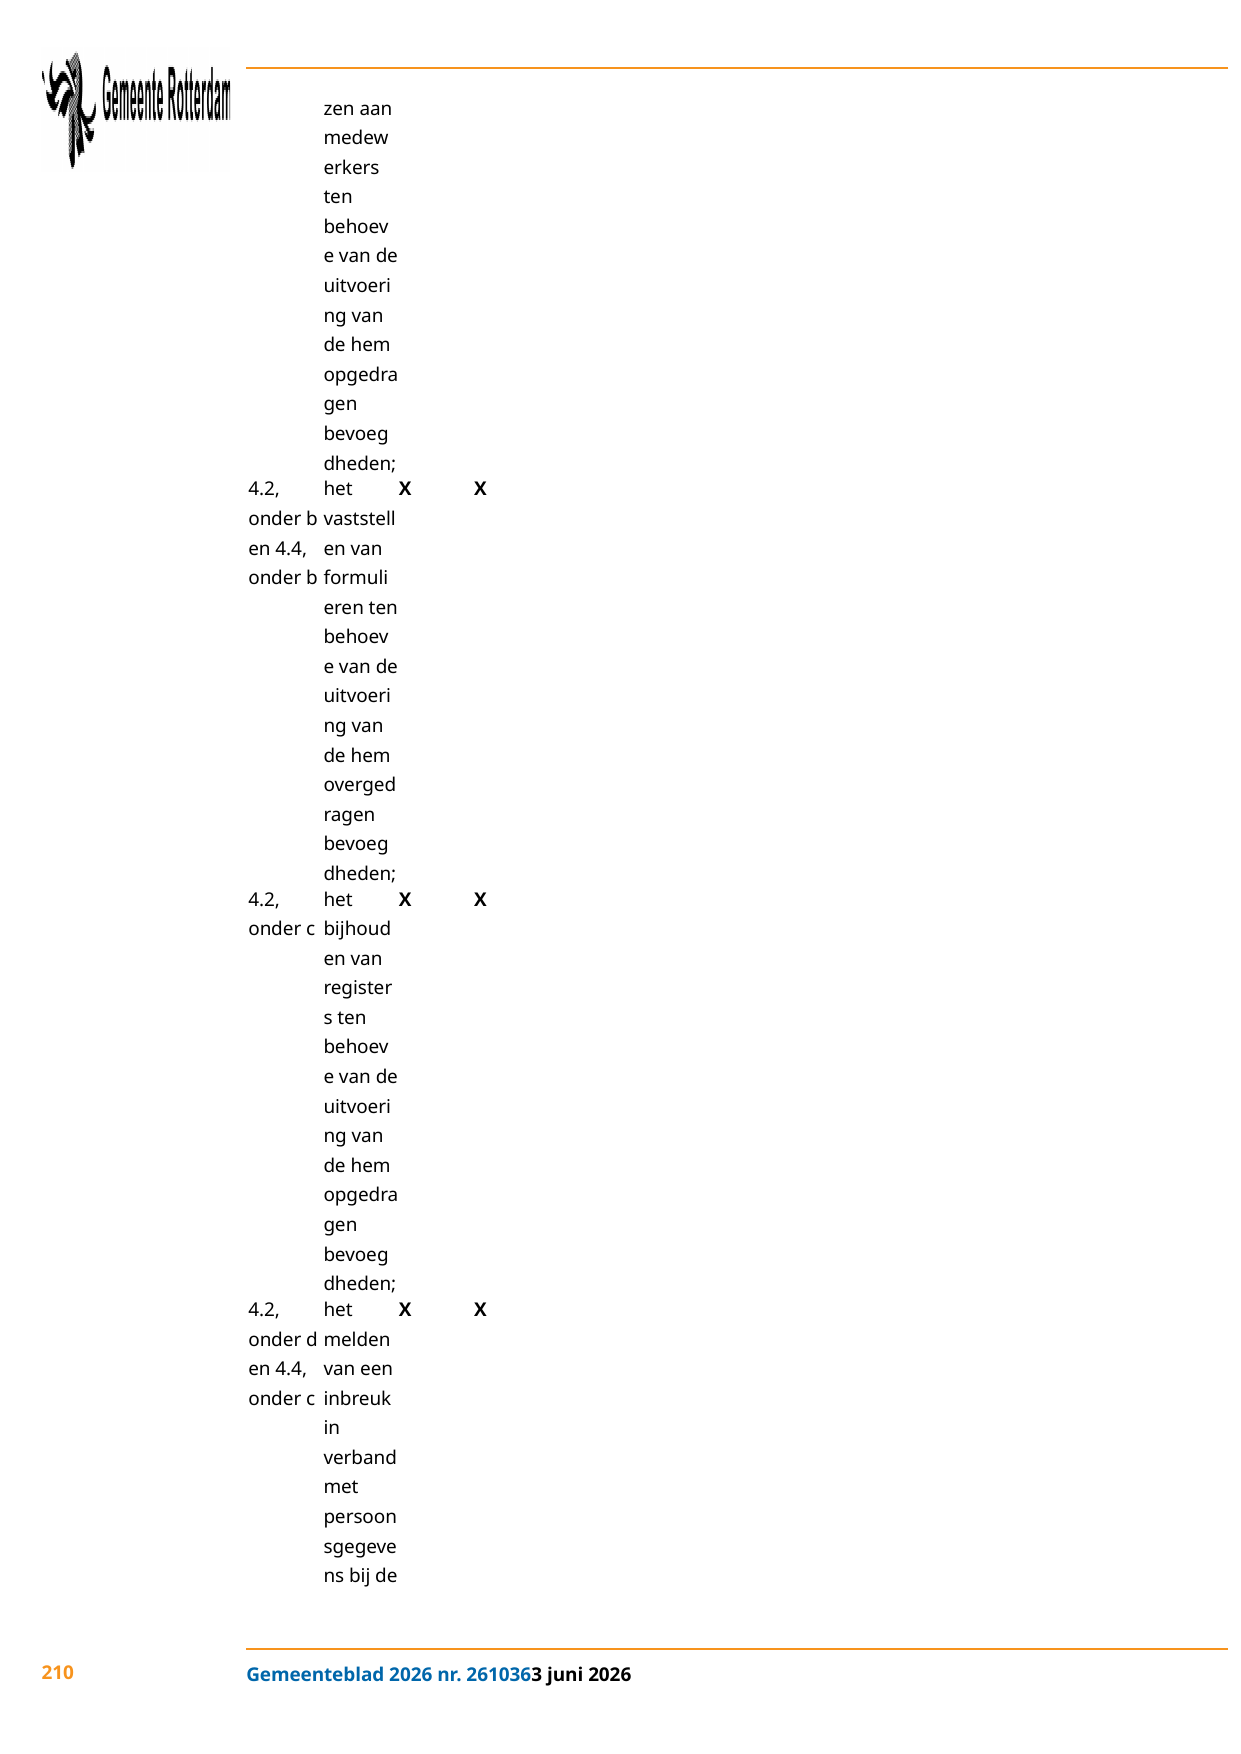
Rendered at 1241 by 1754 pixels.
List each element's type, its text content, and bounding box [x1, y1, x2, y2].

table_cell [399, 95, 474, 476]
table_cell [850, 1296, 926, 1588]
table_cell [1076, 886, 1152, 1296]
table_cell [775, 95, 850, 476]
table_cell [1076, 95, 1152, 476]
table_cell X [474, 476, 549, 886]
table_cell [474, 95, 549, 476]
table_cell zen aan medewerkers ten behoeve van de uitvoering van de hem opgedragen bevoegdheden; [323, 95, 398, 476]
table_cell X [399, 476, 474, 886]
table_cell [926, 476, 1001, 886]
table_cell [1001, 476, 1076, 886]
table_cell [549, 1296, 624, 1588]
table_cell [625, 476, 700, 886]
table_cell [850, 886, 926, 1296]
table_cell [1076, 476, 1152, 886]
table_cell [700, 886, 775, 1296]
table_cell [549, 476, 624, 886]
table_cell [625, 95, 700, 476]
table_cell [549, 95, 624, 476]
table_cell het vaststellen van formulieren ten behoeve van de uitvoering van de hem overgedragen bevoegdheden; [323, 476, 398, 886]
table_cell [1001, 886, 1076, 1296]
table_cell [850, 476, 926, 886]
table_cell X [399, 1296, 474, 1588]
table_cell het bijhouden van registers ten behoeve van de uitvoering van de hem opgedragen bevoegdheden; [323, 886, 398, 1296]
table_cell [850, 95, 926, 476]
table_cell [775, 886, 850, 1296]
table_cell [700, 1296, 775, 1588]
table_cell X [399, 886, 474, 1296]
table_cell [1076, 1296, 1152, 1588]
table_cell [926, 886, 1001, 1296]
table_cell het melden van een inbreuk in verband met persoonsgegevens bij de [323, 1296, 398, 1588]
table_cell [1001, 1296, 1076, 1588]
table_cell [1001, 95, 1076, 476]
table_cell [926, 1296, 1001, 1588]
table_cell X [474, 1296, 549, 1588]
table_cell [775, 476, 850, 886]
table_cell [248, 95, 323, 476]
table_cell 4.2, onder b en 4.4, onder b [248, 476, 323, 886]
table_cell [625, 886, 700, 1296]
table_cell 4.2, onder d en 4.4, onder c [248, 1296, 323, 1588]
table_cell 4.2, onder c [248, 886, 323, 1296]
table_cell [700, 95, 775, 476]
table_cell X [474, 886, 549, 1296]
table_cell [700, 476, 775, 886]
table_cell [775, 1296, 850, 1588]
table_cell [926, 95, 1001, 476]
table_cell [625, 1296, 700, 1588]
picture [41, 47, 231, 172]
table_cell [549, 886, 624, 1296]
